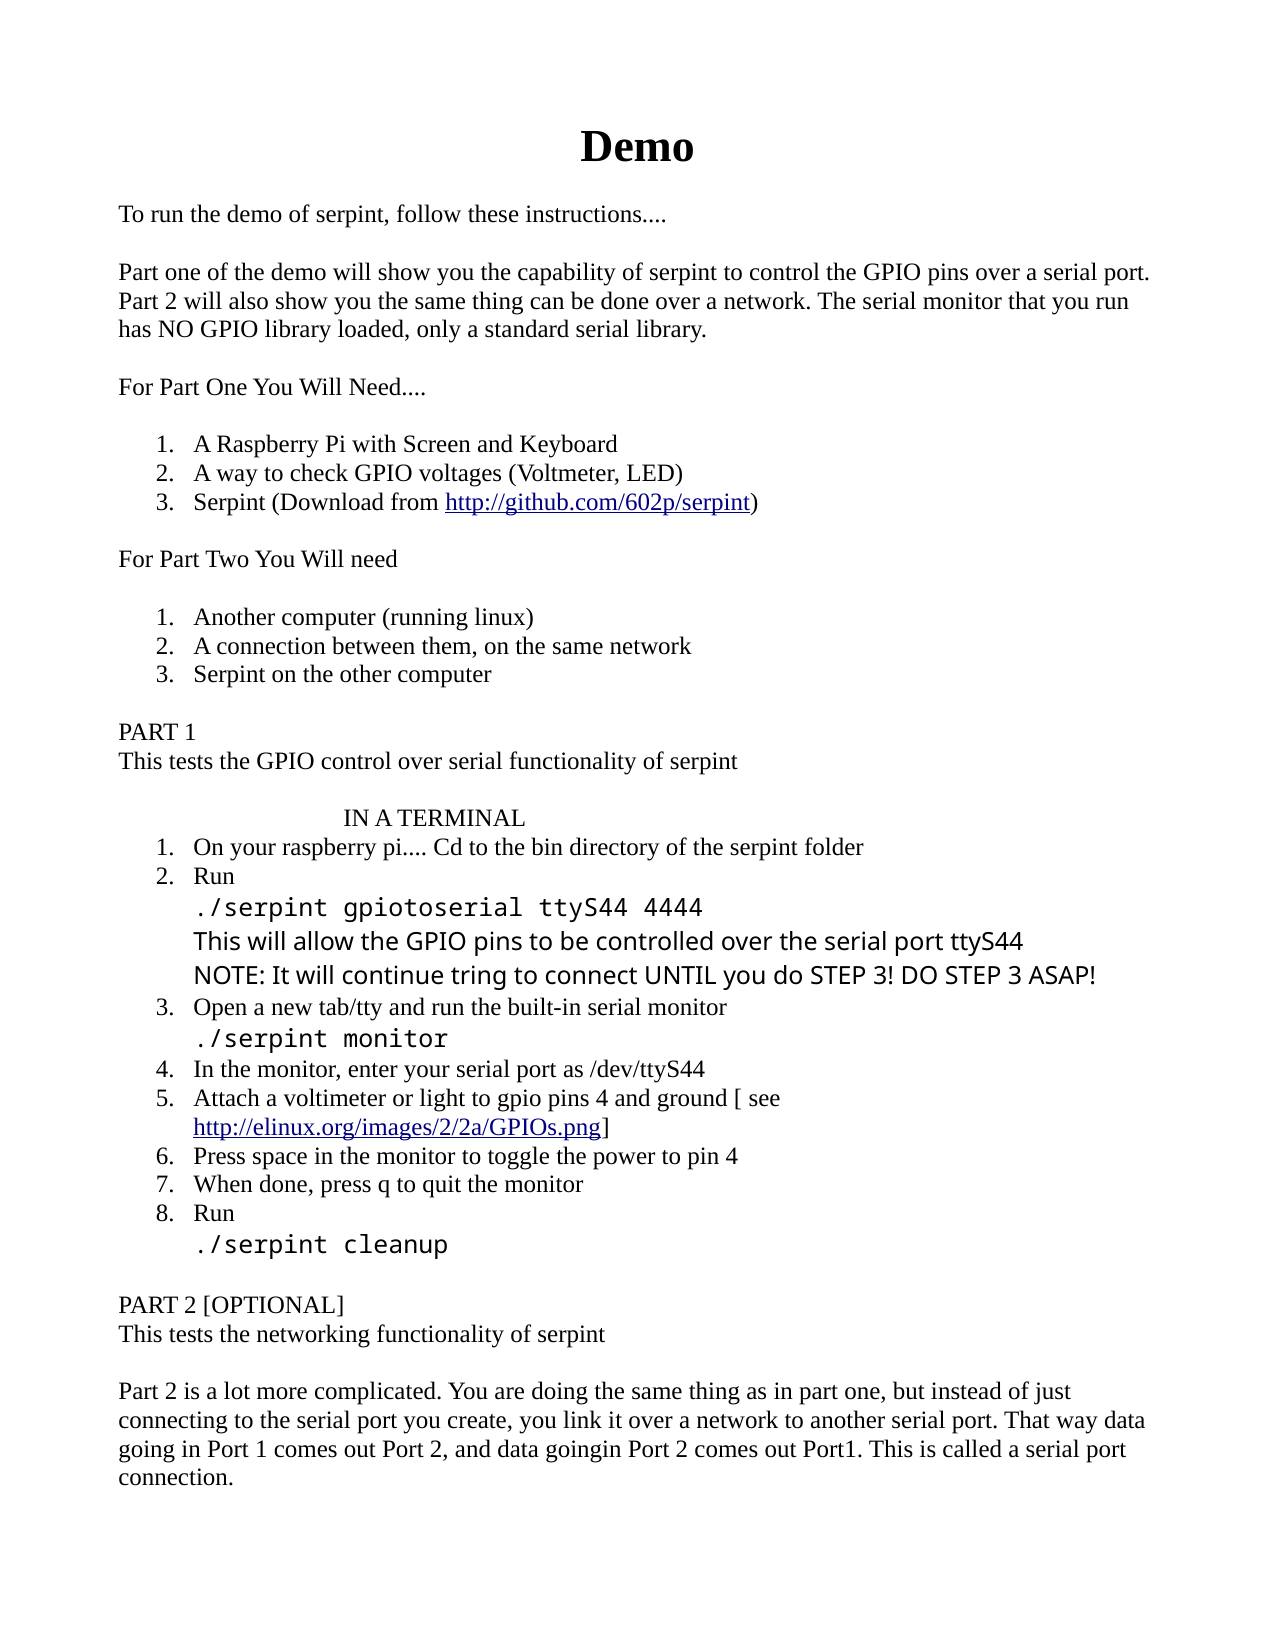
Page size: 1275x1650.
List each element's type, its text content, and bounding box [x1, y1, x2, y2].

text This tests the GPIO control over serial functionality of serpint [118, 746, 1157, 774]
text Part 2 is a lot more complicated. You are doing the same thing as in part one, but instead of just connecting to the serial port you create, you link it over a network to another serial port. That way data going in Port 1 comes out Port 2, and data goingin Port 2 comes out Port1. This is called a serial port connection. [118, 1376, 1157, 1491]
text For Part Two You Will need [118, 544, 1157, 573]
list In the monitor, enter your serial port as /dev/ttyS44 [156, 1054, 1157, 1083]
text Part one of the demo will show you the capability of serpint to control the GPIO pins over a serial port. Part 2 will also show you the same thing can be done over a network. The serial monitor that you run has NO GPIO library loaded, only a standard serial library. [118, 257, 1157, 343]
list Run ./serpint cleanup [156, 1198, 1157, 1261]
list A Raspberry Pi with Screen and Keyboard [156, 429, 1157, 458]
list Serpint on the other computer [156, 659, 1157, 688]
list Open a new tab/tty and run the built-in serial monitor ./serpint monitor [156, 992, 1157, 1054]
list When done, press q to quit the monitor [156, 1169, 1157, 1198]
text PART 2 [OPTIONAL] [118, 1290, 1157, 1319]
list Another computer (running linux) [156, 602, 1157, 631]
text For Part One You Will Need.... [118, 372, 1157, 401]
list Press space in the monitor to toggle the power to pin 4 [156, 1141, 1157, 1169]
text To run the demo of serpint, follow these instructions.... [118, 199, 1157, 228]
list Serpint (Download from http://github.com/602p/serpint) [156, 487, 1157, 516]
list On your raspberry pi.... Cd to the bin directory of the serpint folder [156, 832, 1157, 861]
text This tests the networking functionality of serpint [118, 1319, 1157, 1347]
text Demo [118, 118, 1157, 171]
text PART 1 [118, 717, 1157, 746]
list Run ./serpint gpiotoserial ttyS44 4444 [156, 861, 1157, 924]
text IN A TERMINAL [118, 803, 1157, 832]
list Attach a voltimeter or light to gpio pins 4 and ground [ see http://elinux.org/images/2/2a/GPIOs.png] [156, 1083, 1157, 1141]
list A way to check GPIO voltages (Voltmeter, LED) [156, 458, 1157, 487]
list This will allow the GPIO pins to be controlled over the serial port ttyS44 NOTE: It will continue tring to connect UNTIL you do STEP 3! DO STEP 3 ASAP! [156, 924, 1157, 992]
list A connection between them, on the same network [156, 631, 1157, 659]
